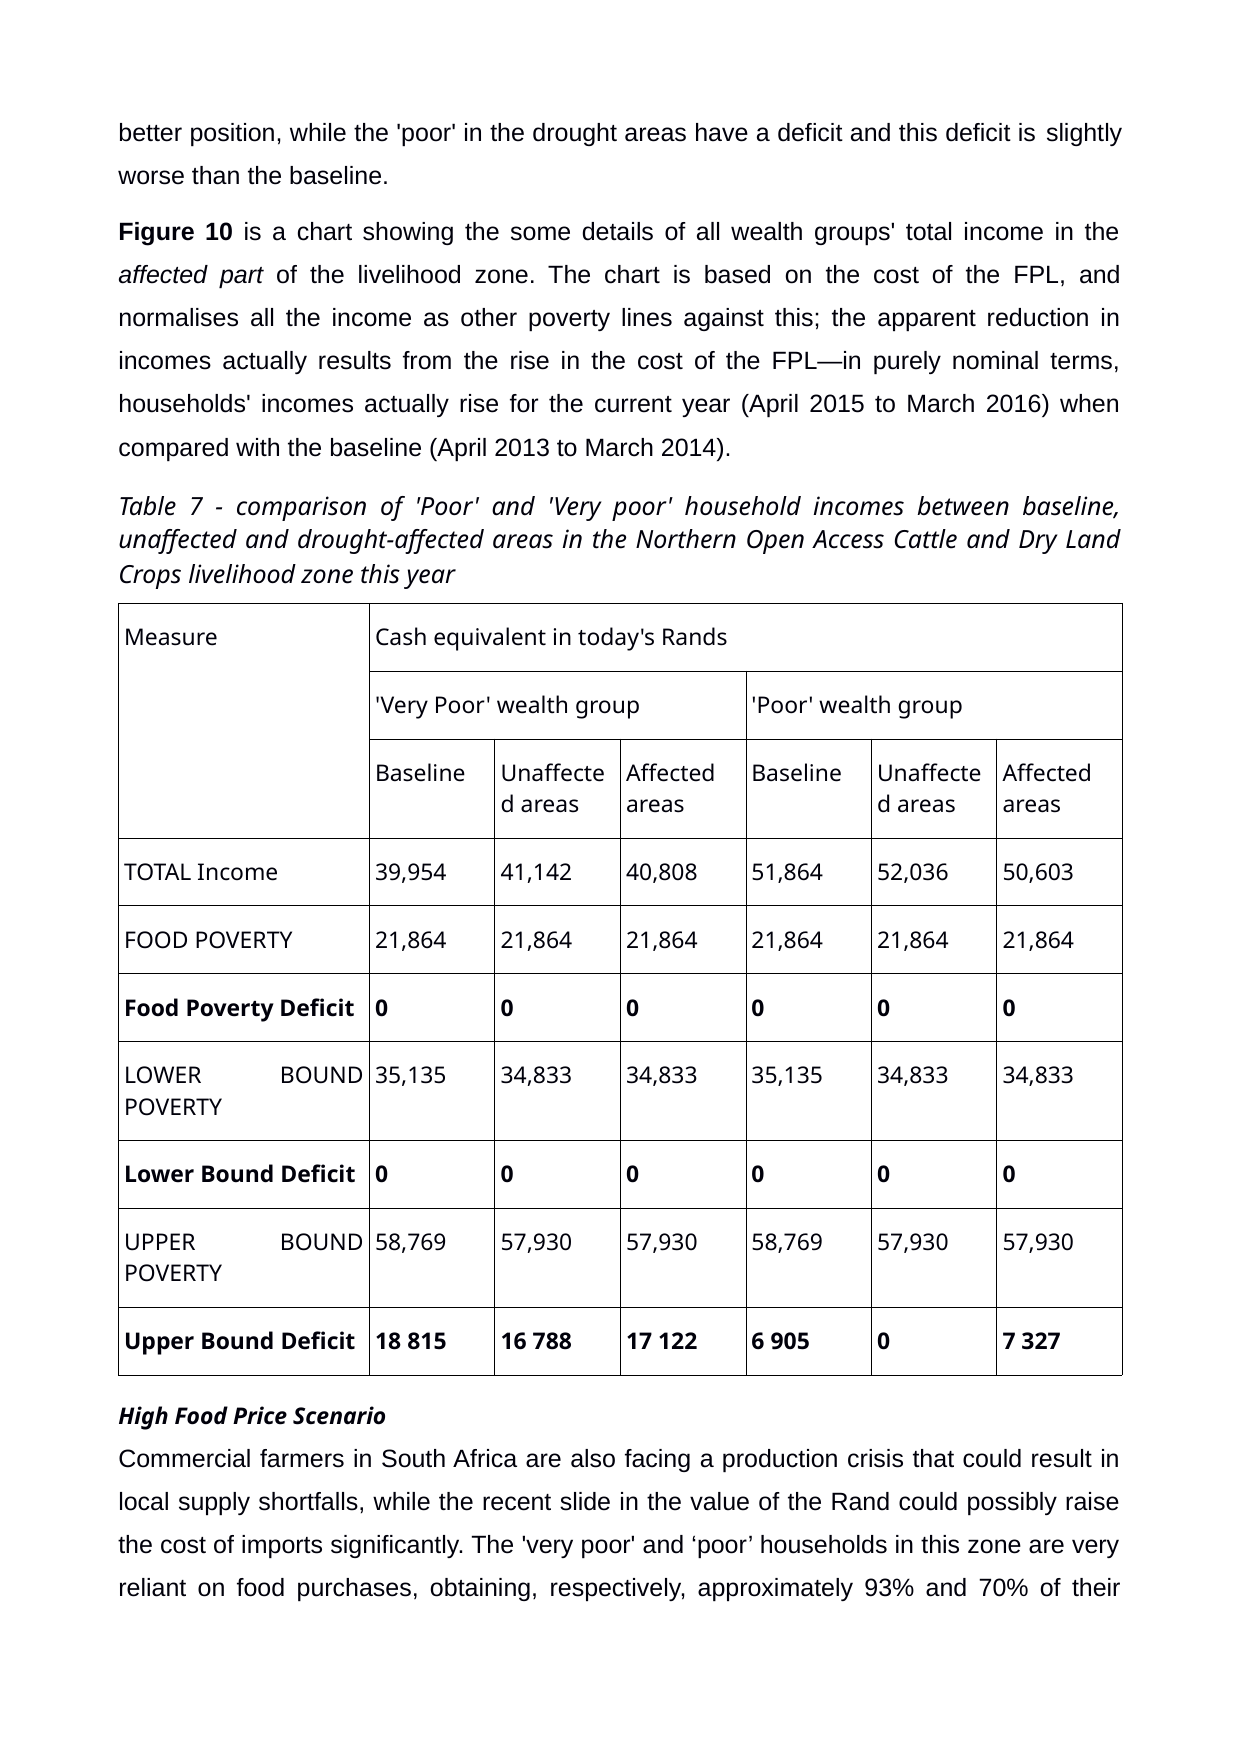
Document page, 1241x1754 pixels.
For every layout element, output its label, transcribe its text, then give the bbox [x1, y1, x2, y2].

table_cell 0 [872, 1141, 996, 1208]
table_header Cash equivalent in today's Rands [370, 604, 1122, 671]
table_cell 0 [997, 974, 1122, 1041]
table_cell 34,833 [872, 1042, 996, 1140]
table_cell 52,036 [872, 839, 996, 905]
subtitle High Food Price Scenario [118, 1400, 1122, 1431]
table_cell 0 [747, 974, 871, 1041]
table_cell 0 [872, 1308, 996, 1375]
table_cell 6,905 [747, 1308, 871, 1375]
table_cell 0 [747, 1141, 871, 1208]
text better position, while the 'poor' in the drought areas have a deficit and this deficit is slightly worse than the baseline. [118, 118, 1122, 190]
table_cell 0 [621, 1141, 746, 1208]
table_header Measure [119, 604, 369, 837]
table_cell 16,788 [495, 1308, 620, 1375]
table_cell 21,864 [621, 906, 746, 973]
table_cell 34,833 [621, 1042, 746, 1140]
table_cell 35,135 [370, 1042, 494, 1140]
table_cell 21,864 [872, 906, 996, 973]
table_cell 57,930 [621, 1209, 746, 1307]
table_cell 50,603 [997, 839, 1122, 905]
table_cell Upper Bound Deficit [119, 1308, 369, 1375]
table_cell 17,122 [621, 1308, 746, 1375]
table_cell Baseline [370, 740, 494, 837]
table_cell 57,930 [997, 1209, 1122, 1307]
table_cell Food Poverty Deficit [119, 974, 369, 1041]
table_cell Lower Bound Deficit [119, 1141, 369, 1208]
table_cell 7,327 [997, 1308, 1122, 1375]
table_cell 0 [997, 1141, 1122, 1208]
table_cell 21,864 [370, 906, 494, 973]
table_cell 'Poor' wealth group [747, 672, 1122, 738]
table_cell TOTAL Income [119, 839, 369, 905]
table_cell 21,864 [997, 906, 1122, 973]
table_cell 39,954 [370, 839, 494, 905]
table_cell 57,930 [495, 1209, 620, 1307]
table_cell 0 [370, 1141, 494, 1208]
table_cell 57,930 [872, 1209, 996, 1307]
table_cell 0 [495, 1141, 620, 1208]
table_cell Baseline [747, 740, 871, 837]
table_cell LOWER BOUND POVERTY [119, 1042, 369, 1140]
table_cell 51,864 [747, 839, 871, 905]
table_cell 58,769 [370, 1209, 494, 1307]
table_cell 35,135 [747, 1042, 871, 1140]
table_cell 0 [872, 974, 996, 1041]
table_cell 41,142 [495, 839, 620, 905]
table_cell 'Very Poor' wealth group [370, 672, 746, 738]
text Table 7 - comparison of 'Poor' and 'Very poor' household incomes between baseline, unaffected and drought-affected areas in the Northern Open Access Cattle and Dry Land Crops livelihood zone this year [118, 488, 1122, 590]
table_cell 0 [495, 974, 620, 1041]
table_cell Affected areas [621, 740, 746, 837]
table_cell 0 [370, 974, 494, 1041]
table_cell Unaffected areas [495, 740, 620, 837]
table_cell 18,815 [370, 1308, 494, 1375]
table_cell 40,808 [621, 839, 746, 905]
table_cell 0 [621, 974, 746, 1041]
text Commercial farmers in South Africa are also facing a production crisis that could result in local supply shortfalls, while the recent slide in the value of the Rand could possibly raise the cost of imports significantly. The 'very poor' and ‘poor’ households in this zone are very reliant on food purchases, obtaining, respectively, approximately 93% and 70% of their [118, 1443, 1122, 1602]
table_cell 34,833 [997, 1042, 1122, 1140]
table_cell 21,864 [747, 906, 871, 973]
table_cell Unaffected areas [872, 740, 996, 837]
text Figure 10 is a chart showing the some details of all wealth groups' total income in the affected part of the livelihood zone. The chart is based on the cost of the FPL, and normalises all the income as other poverty lines against this; the apparent reduction in incomes actually results from the rise in the cost of the FPL—in purely nominal terms, households' incomes actually rise for the current year (April 2015 to March 2016) when compared with the baseline (April 2013 to March 2014). [118, 217, 1122, 461]
table_cell UPPER BOUND POVERTY [119, 1209, 369, 1307]
table_cell Affected areas [997, 740, 1122, 837]
table_cell 58,769 [747, 1209, 871, 1307]
table_cell FOOD POVERTY [119, 906, 369, 973]
table_cell 34,833 [495, 1042, 620, 1140]
table_cell 21,864 [495, 906, 620, 973]
